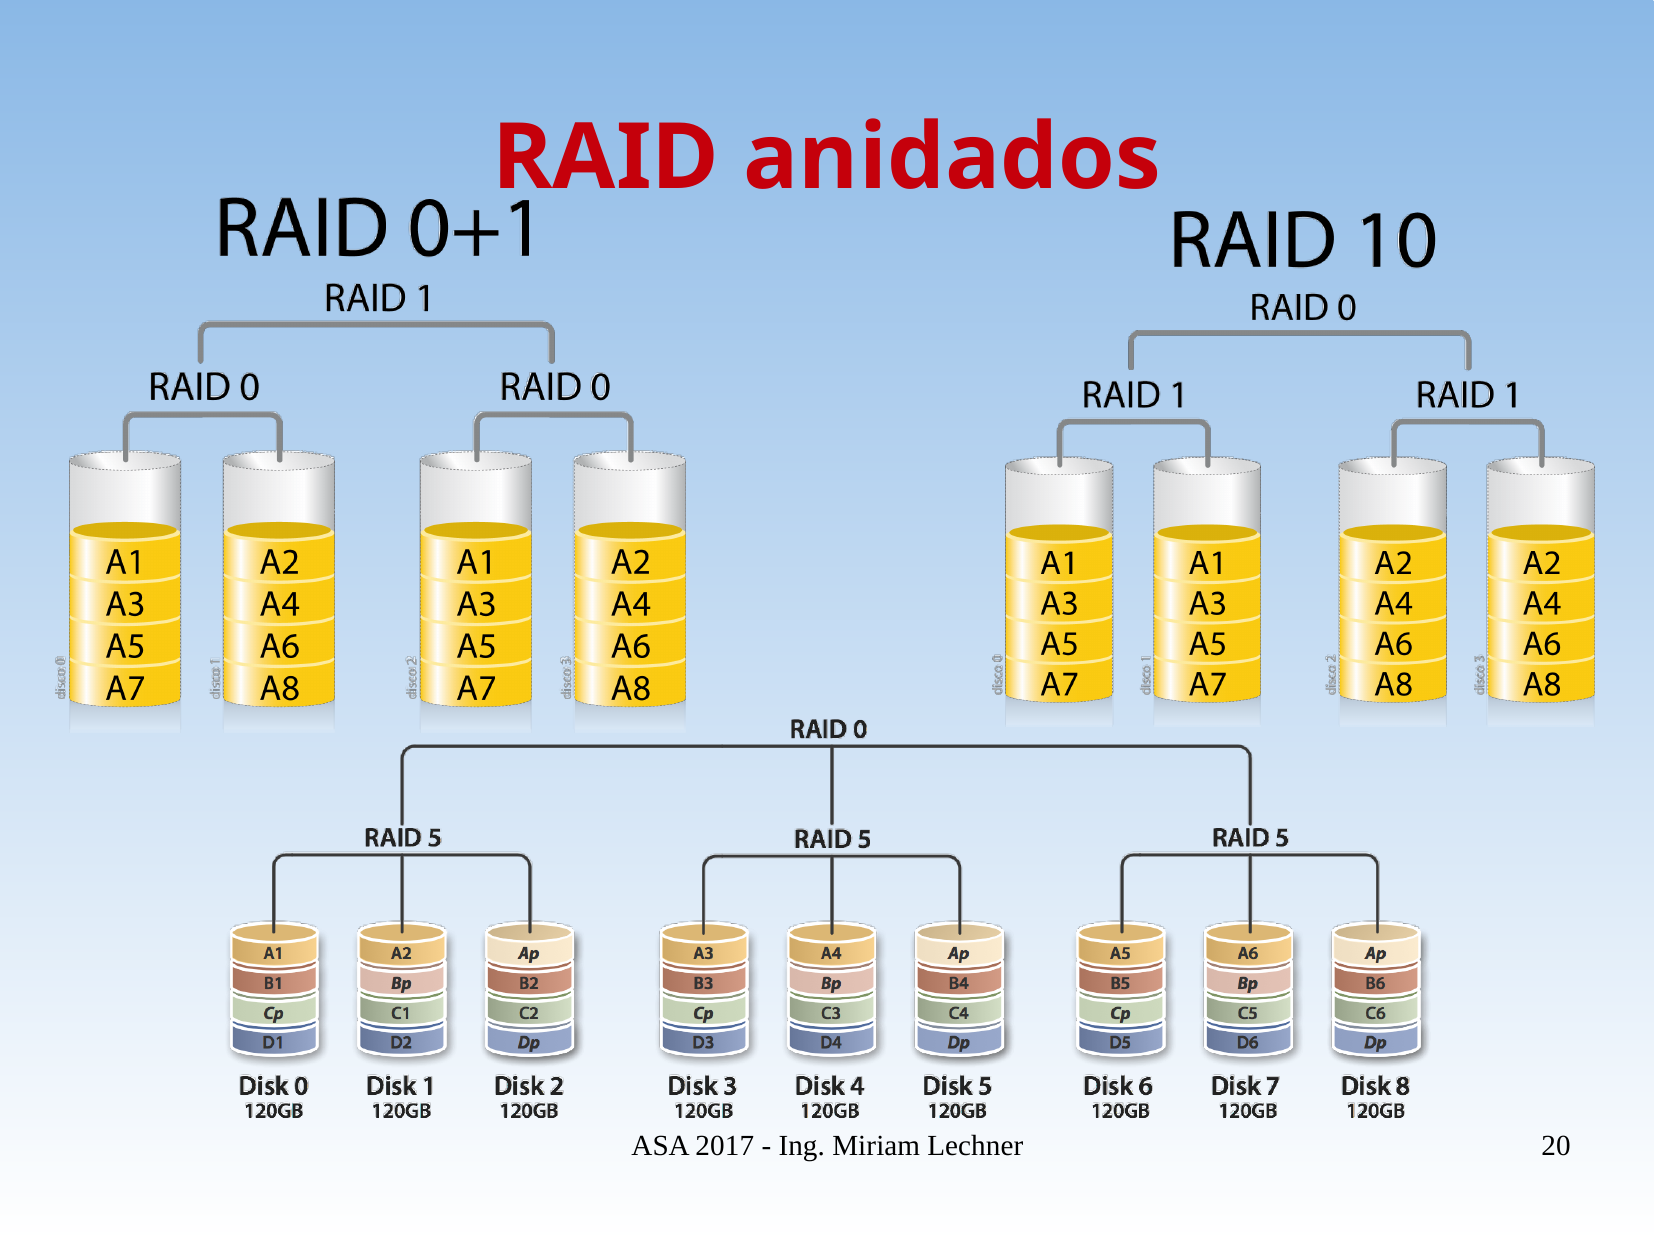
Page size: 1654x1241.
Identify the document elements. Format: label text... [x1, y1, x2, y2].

title RAID anidados [82, 49, 1571, 257]
picture [53, 184, 1595, 1128]
